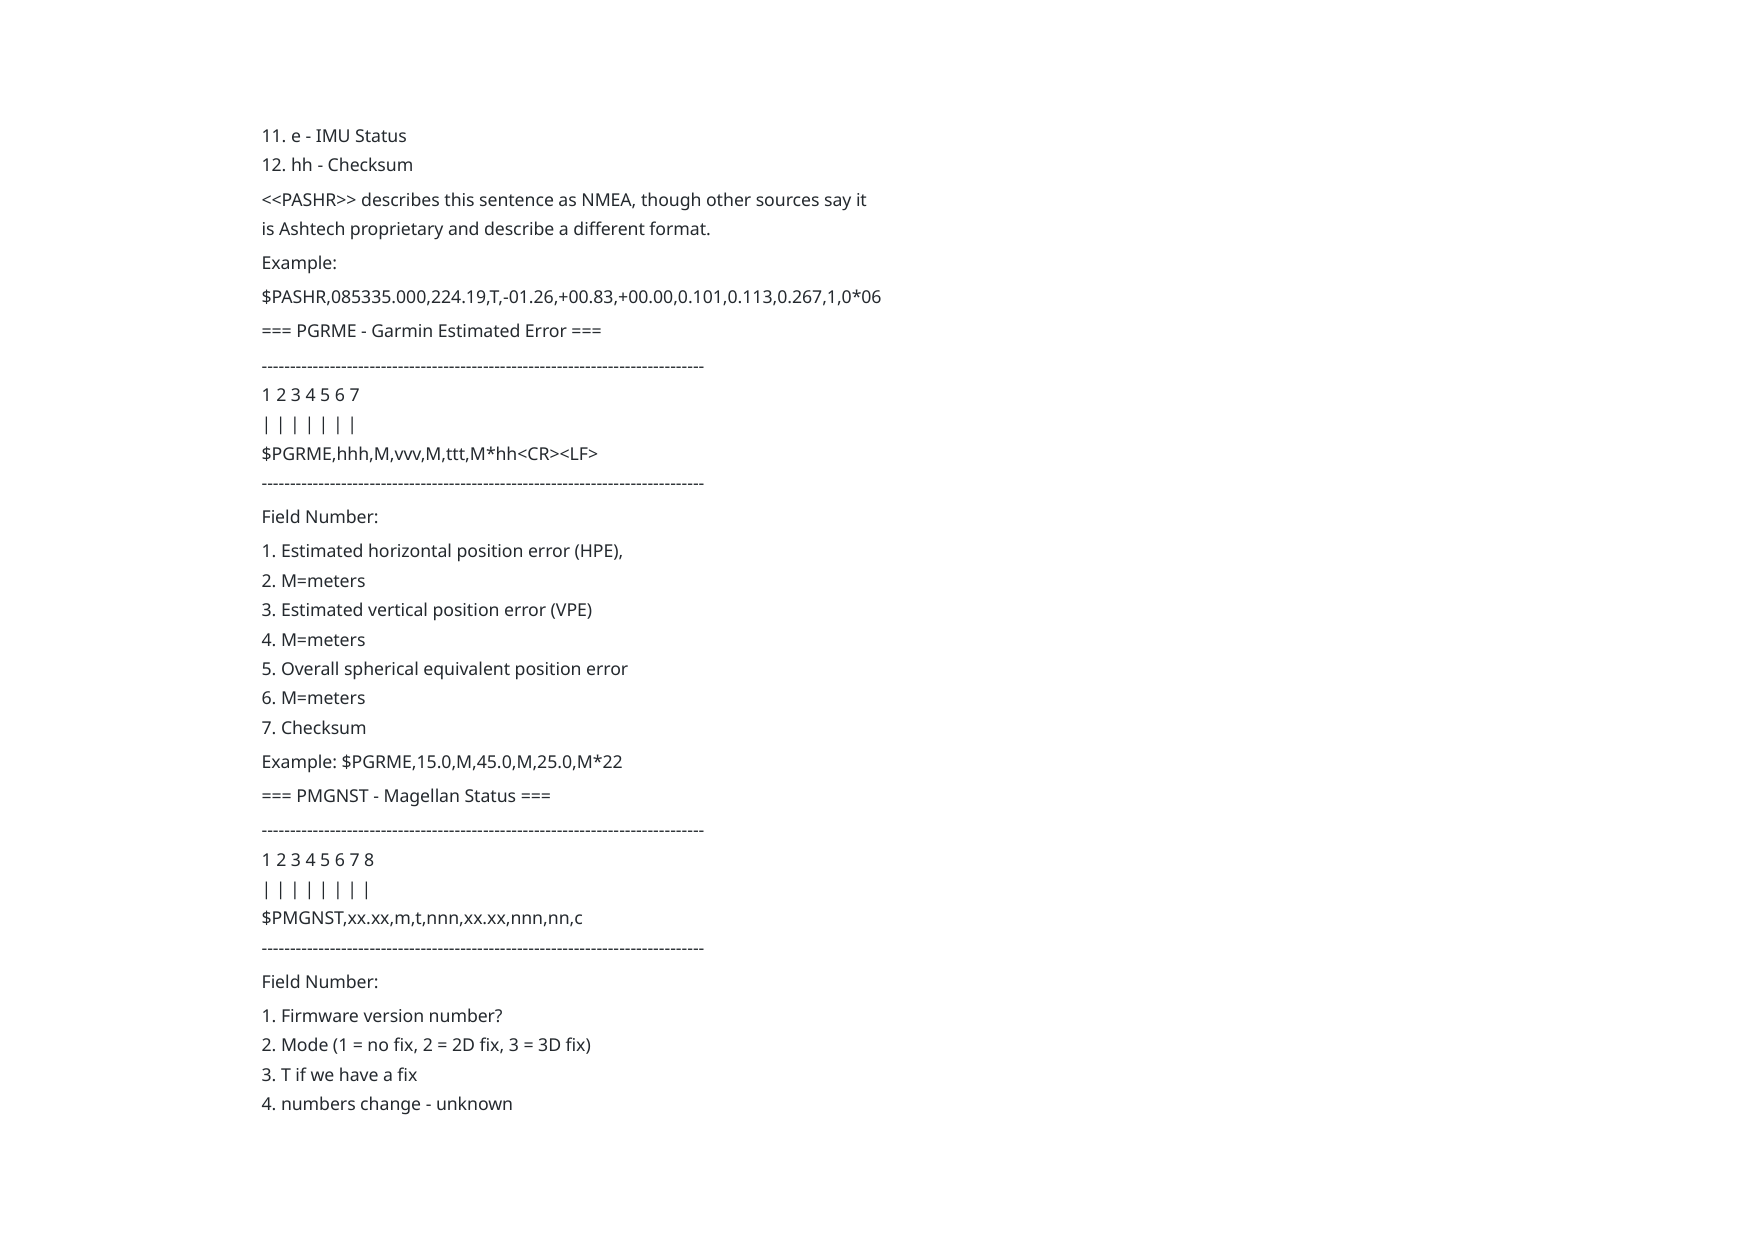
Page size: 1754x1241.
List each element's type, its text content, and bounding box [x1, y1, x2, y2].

table_cell [118, 773, 261, 778]
table_cell [118, 812, 261, 842]
table_cell [118, 842, 261, 871]
table_cell [118, 436, 261, 465]
table_cell [118, 744, 261, 773]
table_cell [261, 343, 1636, 348]
table_cell [261, 275, 1636, 279]
table_cell [118, 465, 261, 494]
table_cell ------------------------------------------------------------------------------ [261, 812, 1636, 842]
table_cell [118, 495, 261, 499]
table_cell [118, 680, 261, 710]
table_cell [118, 964, 261, 993]
table_cell 11. e - IMU Status [261, 118, 1636, 147]
table_cell [118, 993, 261, 998]
table_cell [118, 1057, 261, 1086]
table_cell [118, 1086, 261, 1116]
table_cell [118, 959, 261, 964]
table_cell 3. T if we have a fix [261, 1057, 1636, 1086]
table_cell ------------------------------------------------------------------------------ [261, 930, 1636, 959]
table_cell | | | | | | | [261, 406, 1636, 436]
table_cell [261, 739, 1636, 744]
table_cell === PMGNST - Magellan Status === [261, 778, 1636, 807]
table_cell Field Number: [261, 499, 1636, 529]
table_cell [118, 406, 261, 436]
table_cell Field Number: [261, 964, 1636, 993]
table_cell Example: $PGRME,15.0,M,45.0,M,25.0,M*22 [261, 744, 1636, 773]
table_cell 1. Firmware version number? [261, 998, 1636, 1027]
table_cell 3. Estimated vertical position error (VPE) [261, 592, 1636, 622]
table_cell [118, 871, 261, 900]
table_cell [118, 710, 261, 739]
table_cell [118, 778, 261, 807]
table_cell ------------------------------------------------------------------------------ [261, 465, 1636, 494]
table_cell [261, 240, 1636, 245]
table_cell [118, 930, 261, 959]
table_cell Example: [261, 245, 1636, 274]
table_cell [118, 900, 261, 930]
table_cell [118, 348, 261, 377]
table_cell [261, 177, 1636, 182]
table_cell [118, 182, 261, 211]
table_cell 4. M=meters [261, 622, 1636, 651]
table_cell [118, 309, 261, 313]
table_cell 4. numbers change - unknown [261, 1086, 1636, 1116]
table_cell [118, 499, 261, 529]
table_cell $PMGNST,xx.xx,m,t,nnn,xx.xx,nnn,nn,c [261, 900, 1636, 930]
table_cell 1. Estimated horizontal position error (HPE), [261, 534, 1636, 563]
table_cell [261, 773, 1636, 778]
table_cell [118, 279, 261, 309]
table_cell [261, 529, 1636, 533]
table_cell [118, 343, 261, 348]
table_cell [118, 118, 261, 147]
table_cell 7. Checksum [261, 710, 1636, 739]
table_cell [261, 808, 1636, 812]
table_cell 2. M=meters [261, 563, 1636, 592]
table_cell ------------------------------------------------------------------------------ [261, 348, 1636, 377]
table_cell [261, 309, 1636, 313]
table_cell [118, 998, 261, 1027]
table_cell $PASHR,085335.000,224.19,T,-01.26,+00.83,+00.00,0.101,0.113,0.267,1,0*06 [261, 279, 1636, 309]
table_cell is Ashtech proprietary and describe a different format. [261, 211, 1636, 240]
table_cell [261, 993, 1636, 998]
table_cell [118, 739, 261, 744]
table_cell [118, 651, 261, 680]
table_cell [118, 622, 261, 651]
table_cell [118, 211, 261, 240]
table_cell 1 2 3 4 5 6 7 8 [261, 842, 1636, 871]
table_cell [118, 245, 261, 274]
table_cell 2. Mode (1 = no fix, 2 = 2D fix, 3 = 3D fix) [261, 1028, 1636, 1057]
table_cell | | | | | | | | [261, 871, 1636, 900]
table_cell 12. hh - Checksum [261, 148, 1636, 177]
table_cell [118, 592, 261, 622]
table_cell [118, 1028, 261, 1057]
table_cell [118, 240, 261, 245]
table_cell [118, 808, 261, 812]
table_cell [118, 529, 261, 533]
table_cell [118, 148, 261, 177]
table_cell 6. M=meters [261, 680, 1636, 710]
table_cell [261, 959, 1636, 964]
table_cell <<PASHR>> describes this sentence as NMEA, though other sources say it [261, 182, 1636, 211]
table_cell [118, 377, 261, 406]
table_cell [118, 563, 261, 592]
table_cell [118, 177, 261, 182]
table_cell [118, 275, 261, 279]
table_cell 5. Overall spherical equivalent position error [261, 651, 1636, 680]
table_cell [118, 314, 261, 343]
table_cell $PGRME,hhh,M,vvv,M,ttt,M*hh<CR><LF> [261, 436, 1636, 465]
table_cell [118, 534, 261, 563]
table_cell [261, 495, 1636, 499]
table_cell === PGRME - Garmin Estimated Error === [261, 314, 1636, 343]
table_cell 1 2 3 4 5 6 7 [261, 377, 1636, 406]
